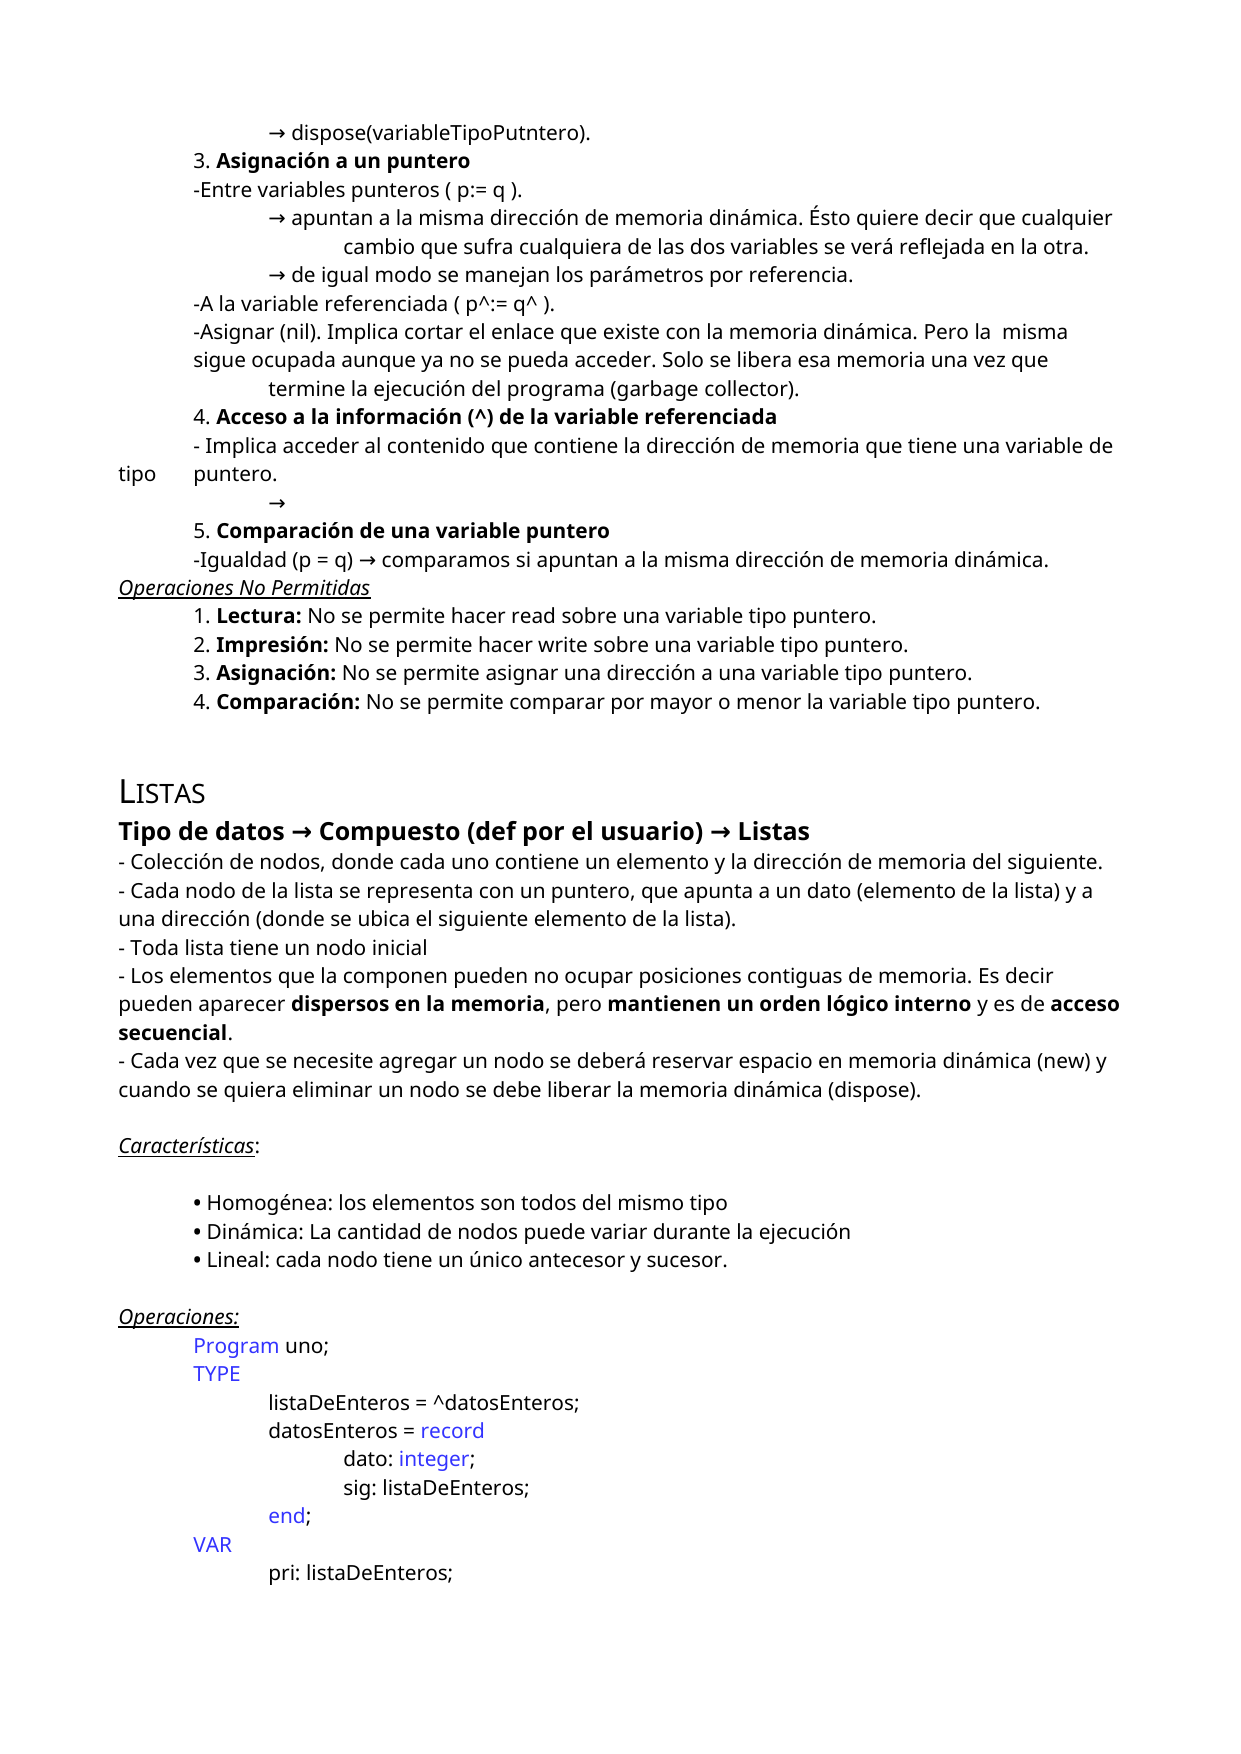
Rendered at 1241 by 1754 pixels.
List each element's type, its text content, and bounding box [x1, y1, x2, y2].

text 3. Asignación: No se permite asignar una dirección a una variable tipo puntero. [118, 658, 1122, 687]
text • Homogénea: los elementos son todos del mismo tipo [118, 1188, 1122, 1217]
text - Implica acceder al contenido que contiene la dirección de memoria que tiene una variable de tipo puntero. [118, 431, 1122, 488]
text listaDeEnteros = ^datosEnteros; [118, 1388, 1122, 1416]
text 5. Comparación de una variable puntero [118, 516, 1122, 545]
text - Toda lista tiene un nodo inicial [118, 933, 1122, 961]
text Listas [118, 768, 1122, 813]
text sig: listaDeEnteros; [118, 1473, 1122, 1501]
text • Lineal: cada nodo tiene un único antecesor y sucesor. [118, 1245, 1122, 1274]
text Operaciones No Permitidas [118, 573, 1122, 602]
text Tipo de datos → Compuesto (def por el usuario) → Listas [118, 813, 1122, 847]
text 4. Acceso a la información (^) de la variable referenciada [118, 402, 1122, 431]
text Program uno; [118, 1331, 1122, 1359]
text Características: [118, 1132, 1122, 1160]
text pri: listaDeEnteros; [118, 1558, 1122, 1587]
text - Cada nodo de la lista se representa con un puntero, que apunta a un dato (elemento de la lista) y a una dirección (donde se ubica el siguiente elemento de la lista). [118, 876, 1122, 933]
text • Dinámica: La cantidad de nodos puede variar durante la ejecución [118, 1217, 1122, 1245]
text end; [118, 1501, 1122, 1530]
text -Entre variables punteros ( p:= q ). [118, 175, 1122, 203]
text 3. Asignación a un puntero [118, 147, 1122, 175]
text TYPE [118, 1359, 1122, 1388]
text -Asignar (nil). Implica cortar el enlace que existe con la memoria dinámica. Pero la misma sigue ocupada aunque ya no se pueda acceder. Solo se libera esa memoria una vez que termine la ejecución del programa (garbage collector). [118, 317, 1122, 402]
text Operaciones: [118, 1302, 1122, 1331]
text 4. Comparación: No se permite comparar por mayor o menor la variable tipo puntero. [118, 687, 1122, 715]
text -Igualdad (p = q) → comparamos si apuntan a la misma dirección de memoria dinámica. [118, 545, 1122, 573]
text → de igual modo se manejan los parámetros por referencia. [118, 260, 1122, 289]
text → [118, 488, 1122, 516]
text → apuntan a la misma dirección de memoria dinámica. Ésto quiere decir que cualquier cambio que sufra cualquiera de las dos variables se verá reflejada en la otra. [118, 203, 1122, 260]
text dato: integer; [118, 1444, 1122, 1473]
text -A la variable referenciada ( p^:= q^ ). [118, 289, 1122, 317]
text - Cada vez que se necesite agregar un nodo se deberá reservar espacio en memoria dinámica (new) y cuando se quiera eliminar un nodo se debe liberar la memoria dinámica (dispose). [118, 1046, 1122, 1103]
text 2. Impresión: No se permite hacer write sobre una variable tipo puntero. [118, 630, 1122, 658]
text VAR [118, 1530, 1122, 1558]
text → dispose(variableTipoPutntero). [118, 118, 1122, 147]
text - Los elementos que la componen pueden no ocupar posiciones contiguas de memoria. Es decir pueden aparecer dispersos en la memoria, pero mantienen un orden lógico interno y es de acceso secuencial. [118, 961, 1122, 1046]
text 1. Lectura: No se permite hacer read sobre una variable tipo puntero. [118, 602, 1122, 630]
text datosEnteros = record [118, 1416, 1122, 1444]
text - Colección de nodos, donde cada uno contiene un elemento y la dirección de memoria del siguiente. [118, 847, 1122, 876]
